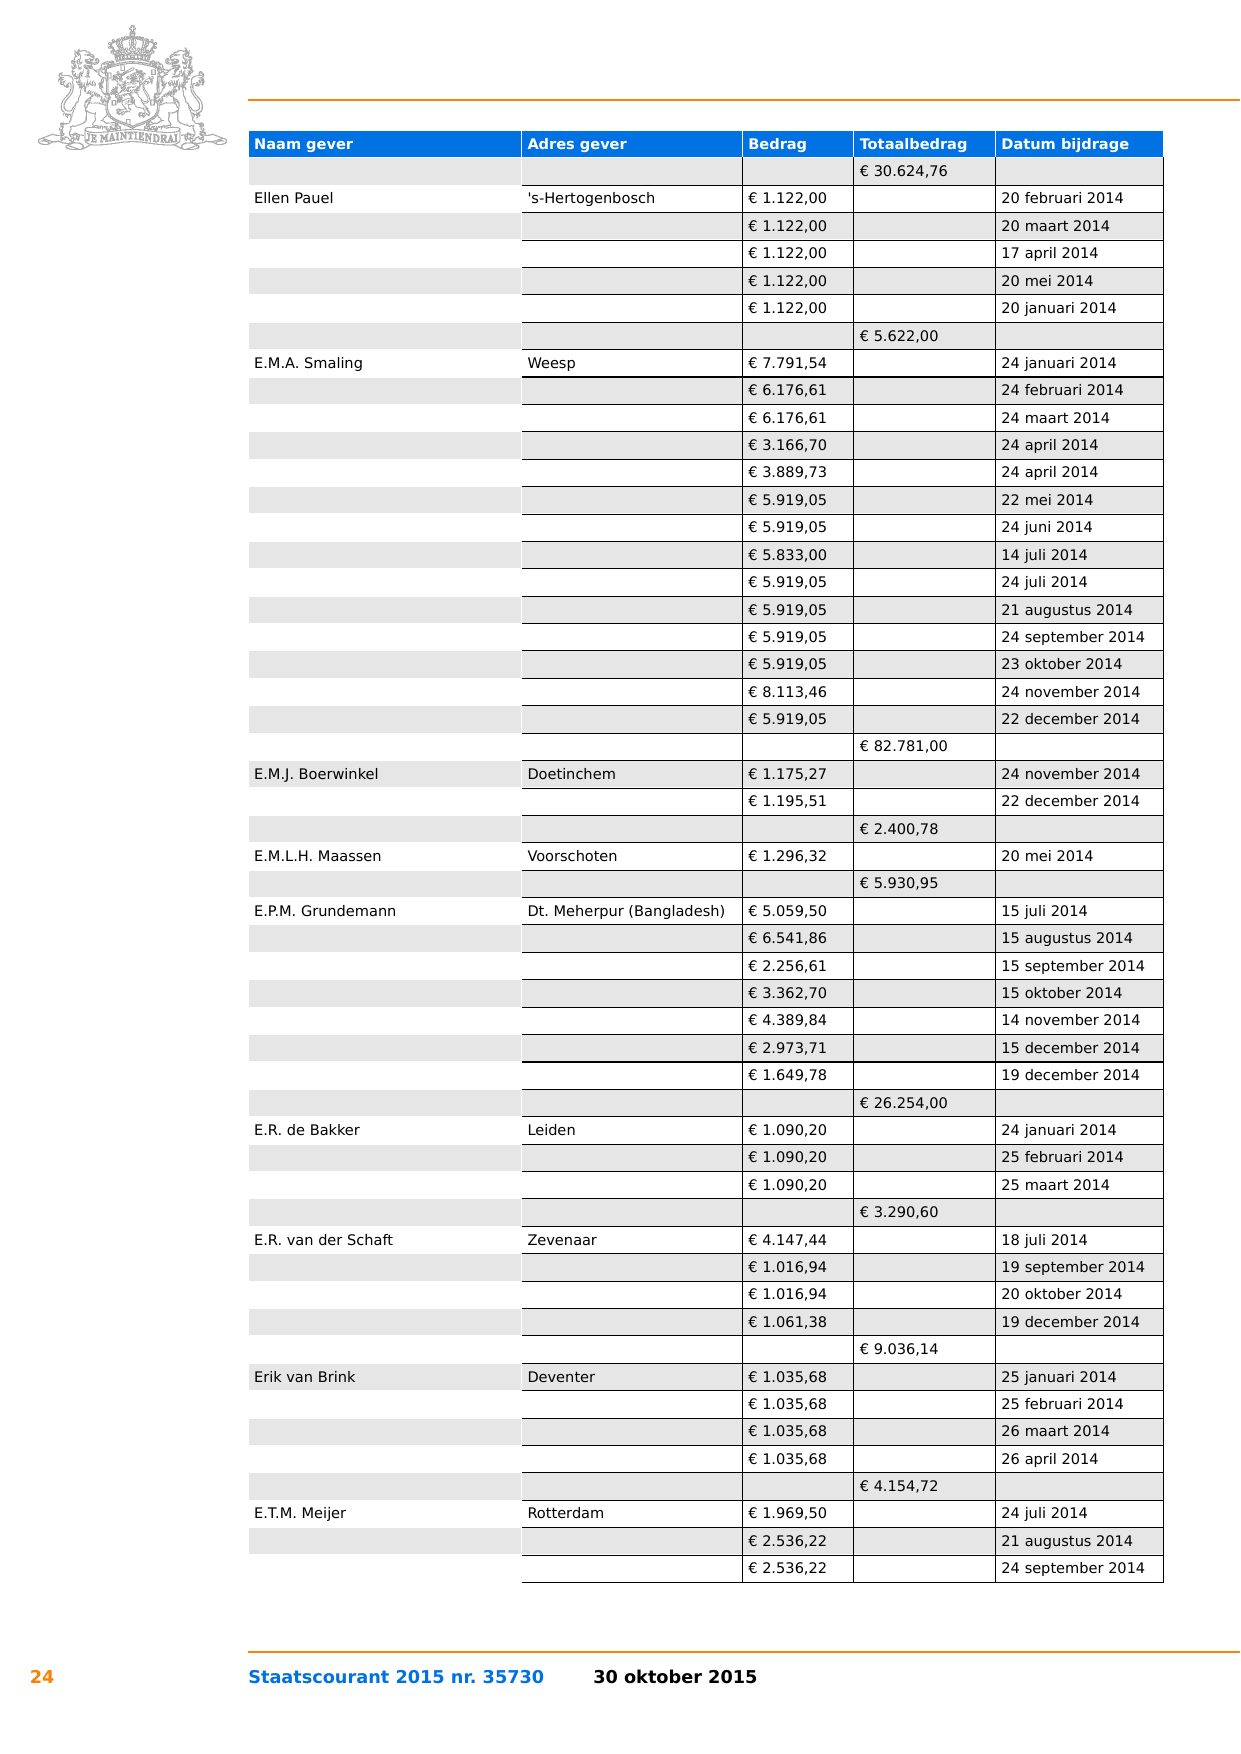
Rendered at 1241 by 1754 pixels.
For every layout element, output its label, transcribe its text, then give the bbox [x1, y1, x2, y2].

table_cell [854, 980, 995, 1007]
table_cell [249, 1008, 521, 1034]
table_cell 14 juli 2014 [996, 542, 1163, 568]
table_cell 25 februari 2014 [996, 1391, 1163, 1417]
table_cell € 5.919,05 [743, 624, 853, 650]
table_cell E.M.A. Smaling [249, 350, 521, 376]
table_cell € 1.090,20 [743, 1145, 853, 1171]
table_cell 17 april 2014 [996, 241, 1163, 267]
table_cell 25 maart 2014 [996, 1172, 1163, 1198]
table_cell [249, 597, 521, 623]
table_cell [249, 432, 521, 459]
table_cell € 1.122,00 [743, 186, 853, 212]
table_cell Dt. Meherpur (Bangladesh) [522, 898, 742, 924]
table_cell 's-Hertogenbosch [522, 186, 742, 212]
table_cell 24 november 2014 [996, 679, 1163, 705]
table_cell 24 maart 2014 [996, 405, 1163, 431]
table_cell € 1.122,00 [743, 268, 853, 294]
table_cell € 2.536,22 [743, 1528, 853, 1554]
table_cell [996, 1473, 1163, 1500]
table_cell [522, 542, 742, 568]
table_cell [522, 597, 742, 623]
table_cell [854, 1528, 995, 1554]
table_cell [854, 405, 995, 431]
table_cell [522, 268, 742, 294]
table_cell 19 september 2014 [996, 1254, 1163, 1281]
table_cell [249, 1063, 521, 1089]
table_cell [522, 158, 742, 185]
table_cell [249, 1282, 521, 1308]
table_cell [522, 871, 742, 897]
table_cell [522, 734, 742, 760]
table_cell [522, 432, 742, 459]
table_cell [522, 295, 742, 322]
table_cell E.M.J. Boerwinkel [249, 761, 521, 787]
table_cell Erik van Brink [249, 1364, 521, 1390]
table_cell [854, 925, 995, 952]
table_cell € 1.969,50 [743, 1501, 853, 1527]
table_cell E.M.L.H. Maassen [249, 843, 521, 869]
table_cell € 5.919,05 [743, 569, 853, 596]
table_cell 26 maart 2014 [996, 1419, 1163, 1445]
table_cell [854, 953, 995, 979]
table_header Datum bijdrage [996, 131, 1163, 157]
table_cell Zevenaar [522, 1227, 742, 1253]
table_cell [522, 980, 742, 1007]
table_cell Voorschoten [522, 843, 742, 869]
table_cell E.T.M. Meijer [249, 1501, 521, 1527]
table_cell [854, 241, 995, 267]
table_cell [249, 816, 521, 842]
table_cell [854, 1501, 995, 1527]
table_cell [249, 1254, 521, 1281]
table_cell [249, 323, 521, 349]
table_cell 20 maart 2014 [996, 213, 1163, 239]
table_cell [854, 460, 995, 486]
table_cell 22 december 2014 [996, 789, 1163, 815]
table_cell [743, 871, 853, 897]
table_cell [996, 1199, 1163, 1226]
table_cell 24 januari 2014 [996, 350, 1163, 376]
table_cell Rotterdam [522, 1501, 742, 1527]
table_cell [249, 1419, 521, 1445]
table_cell [522, 706, 742, 733]
table_cell [249, 1336, 521, 1363]
table_cell 14 november 2014 [996, 1008, 1163, 1034]
table_cell [249, 1446, 521, 1472]
table_cell [854, 679, 995, 705]
table_cell [522, 1063, 742, 1089]
table_cell 21 augustus 2014 [996, 1528, 1163, 1554]
table_cell [249, 953, 521, 979]
table_cell [854, 761, 995, 787]
table_cell € 5.622,00 [854, 323, 995, 349]
table_cell [522, 1145, 742, 1171]
table_cell € 1.016,94 [743, 1254, 853, 1281]
table_cell 20 mei 2014 [996, 268, 1163, 294]
table_cell [522, 1008, 742, 1034]
table_cell [854, 1309, 995, 1335]
table_cell € 5.919,05 [743, 487, 853, 513]
table_cell [854, 706, 995, 733]
table_cell 22 december 2014 [996, 706, 1163, 733]
table_cell € 1.649,78 [743, 1063, 853, 1089]
table_cell [249, 1145, 521, 1171]
table_cell 21 augustus 2014 [996, 597, 1163, 623]
table_cell € 2.536,22 [743, 1556, 853, 1582]
table_cell [249, 1528, 521, 1554]
table_cell [522, 460, 742, 486]
table_cell [249, 651, 521, 678]
table_cell [522, 925, 742, 952]
table_cell [249, 734, 521, 760]
table_cell [249, 925, 521, 952]
table_cell [249, 295, 521, 322]
table_cell [249, 515, 521, 541]
table_cell € 5.833,00 [743, 542, 853, 568]
table_cell [522, 1419, 742, 1445]
table_cell Leiden [522, 1117, 742, 1143]
table_cell € 6.176,61 [743, 378, 853, 404]
table_cell [522, 1172, 742, 1198]
table_cell € 5.930,95 [854, 871, 995, 897]
table_cell € 7.791,54 [743, 350, 853, 376]
table_cell [854, 378, 995, 404]
table_cell [249, 1556, 521, 1582]
table_cell [522, 1446, 742, 1472]
table_cell € 4.154,72 [854, 1473, 995, 1500]
table_cell [249, 542, 521, 568]
table_cell [522, 651, 742, 678]
table_cell [522, 789, 742, 815]
table_cell [854, 186, 995, 212]
table_cell [249, 241, 521, 267]
table_cell € 1.090,20 [743, 1172, 853, 1198]
table_header Totaalbedrag [854, 131, 995, 157]
table_cell 24 januari 2014 [996, 1117, 1163, 1143]
table_cell [854, 1282, 995, 1308]
table_cell 24 juni 2014 [996, 515, 1163, 541]
table_cell [522, 1556, 742, 1582]
table_cell € 2.256,61 [743, 953, 853, 979]
table_header Naam gever [249, 131, 521, 157]
table_cell € 1.016,94 [743, 1282, 853, 1308]
table_cell 25 januari 2014 [996, 1364, 1163, 1390]
table_cell [743, 323, 853, 349]
table_cell 20 mei 2014 [996, 843, 1163, 869]
table_cell [522, 487, 742, 513]
table_cell [522, 1391, 742, 1417]
table_cell € 1.061,38 [743, 1309, 853, 1335]
table_cell [522, 816, 742, 842]
table_cell [854, 843, 995, 869]
table_cell € 2.400,78 [854, 816, 995, 842]
table_cell [249, 158, 521, 185]
table_cell 15 oktober 2014 [996, 980, 1163, 1007]
table_cell € 1.122,00 [743, 295, 853, 322]
table_cell € 1.195,51 [743, 789, 853, 815]
table_cell [854, 295, 995, 322]
table_cell [854, 569, 995, 596]
table_cell [854, 1227, 995, 1253]
table_cell 24 september 2014 [996, 1556, 1163, 1582]
table_cell [854, 1145, 995, 1171]
table_cell [854, 898, 995, 924]
table_cell € 3.362,70 [743, 980, 853, 1007]
table_cell € 5.919,05 [743, 597, 853, 623]
table_cell E.P.M. Grundemann [249, 898, 521, 924]
table_cell [522, 1254, 742, 1281]
table_cell [743, 816, 853, 842]
table_cell [854, 1035, 995, 1061]
table_cell [249, 1309, 521, 1335]
table_cell 24 juli 2014 [996, 569, 1163, 596]
table_cell [522, 953, 742, 979]
table_cell [743, 1090, 853, 1116]
table_cell 15 augustus 2014 [996, 925, 1163, 952]
table_cell Deventer [522, 1364, 742, 1390]
table_header Bedrag [743, 131, 853, 157]
table_cell 19 december 2014 [996, 1063, 1163, 1089]
table_cell € 3.166,70 [743, 432, 853, 459]
table_cell [854, 542, 995, 568]
table_cell € 1.035,68 [743, 1364, 853, 1390]
table_cell € 4.147,44 [743, 1227, 853, 1253]
table_cell [854, 1172, 995, 1198]
table_cell [249, 624, 521, 650]
table_cell 15 juli 2014 [996, 898, 1163, 924]
table_cell [743, 1473, 853, 1500]
table_cell 24 november 2014 [996, 761, 1163, 787]
table_cell [522, 1282, 742, 1308]
table_cell € 1.122,00 [743, 213, 853, 239]
table_cell 24 april 2014 [996, 460, 1163, 486]
table_cell 26 april 2014 [996, 1446, 1163, 1472]
table_cell 24 februari 2014 [996, 378, 1163, 404]
table_cell [854, 1063, 995, 1089]
table_cell 20 oktober 2014 [996, 1282, 1163, 1308]
table_cell € 2.973,71 [743, 1035, 853, 1061]
table_cell [249, 1473, 521, 1500]
table_cell € 9.036,14 [854, 1336, 995, 1363]
table_cell € 1.175,27 [743, 761, 853, 787]
table_cell € 4.389,84 [743, 1008, 853, 1034]
table_cell [996, 158, 1163, 185]
table_cell [249, 871, 521, 897]
table_cell [522, 1528, 742, 1554]
table_cell [854, 789, 995, 815]
table_cell 20 februari 2014 [996, 186, 1163, 212]
table_cell [522, 1090, 742, 1116]
table_cell 18 juli 2014 [996, 1227, 1163, 1253]
picture [38, 25, 227, 150]
table_cell [522, 515, 742, 541]
table_cell [743, 158, 853, 185]
table_cell E.R. van der Schaft [249, 1227, 521, 1253]
table_cell € 1.296,32 [743, 843, 853, 869]
table_cell [522, 1199, 742, 1226]
table_cell [249, 1199, 521, 1226]
table_cell [522, 569, 742, 596]
table_cell [249, 1391, 521, 1417]
table_cell [854, 1419, 995, 1445]
table_cell [996, 734, 1163, 760]
table_cell [743, 1199, 853, 1226]
table_cell [854, 1446, 995, 1472]
table_cell 22 mei 2014 [996, 487, 1163, 513]
table_cell [854, 487, 995, 513]
table_cell E.R. de Bakker [249, 1117, 521, 1143]
table_cell [854, 624, 995, 650]
table_cell [249, 1035, 521, 1061]
table_cell [249, 980, 521, 1007]
table_cell [996, 816, 1163, 842]
table_cell [996, 1090, 1163, 1116]
table_cell [249, 487, 521, 513]
table_cell [522, 405, 742, 431]
table_cell [854, 515, 995, 541]
table_cell [854, 1008, 995, 1034]
table_cell € 82.781,00 [854, 734, 995, 760]
table_cell 25 februari 2014 [996, 1145, 1163, 1171]
table_cell [854, 1364, 995, 1390]
table_cell [854, 1254, 995, 1281]
table_cell Doetinchem [522, 761, 742, 787]
table_cell [522, 213, 742, 239]
table_cell € 26.254,00 [854, 1090, 995, 1116]
table_cell Ellen Pauel [249, 186, 521, 212]
table_cell 24 september 2014 [996, 624, 1163, 650]
table_cell [522, 323, 742, 349]
table_cell € 1.035,68 [743, 1391, 853, 1417]
table_cell [249, 405, 521, 431]
table_cell € 3.290,60 [854, 1199, 995, 1226]
table_cell [522, 624, 742, 650]
table_cell € 1.090,20 [743, 1117, 853, 1143]
table_cell [996, 323, 1163, 349]
table_cell [249, 789, 521, 815]
table_cell Weesp [522, 350, 742, 376]
table_cell [854, 213, 995, 239]
table_cell € 6.541,86 [743, 925, 853, 952]
table_cell 15 december 2014 [996, 1035, 1163, 1061]
table_cell € 6.176,61 [743, 405, 853, 431]
table_cell [249, 268, 521, 294]
table_cell [249, 378, 521, 404]
table_cell [854, 268, 995, 294]
table_cell 19 december 2014 [996, 1309, 1163, 1335]
table_cell [249, 1172, 521, 1198]
table_cell [522, 1309, 742, 1335]
table_cell [522, 1035, 742, 1061]
table_cell [249, 569, 521, 596]
table_cell [743, 734, 853, 760]
table_cell [522, 241, 742, 267]
table_cell € 5.919,05 [743, 651, 853, 678]
table_cell [854, 1117, 995, 1143]
table_cell [854, 432, 995, 459]
table_cell [854, 1391, 995, 1417]
table_cell 24 april 2014 [996, 432, 1163, 459]
table_cell [249, 1090, 521, 1116]
table_cell 23 oktober 2014 [996, 651, 1163, 678]
table_cell € 3.889,73 [743, 460, 853, 486]
table_cell € 5.919,05 [743, 706, 853, 733]
table_cell [249, 460, 521, 486]
table_cell [854, 1556, 995, 1582]
table_cell 15 september 2014 [996, 953, 1163, 979]
table_cell [996, 1336, 1163, 1363]
table_cell [743, 1336, 853, 1363]
table_cell [249, 706, 521, 733]
table_cell € 8.113,46 [743, 679, 853, 705]
table_cell 20 januari 2014 [996, 295, 1163, 322]
table_cell [249, 679, 521, 705]
table_cell € 30.624,76 [854, 158, 995, 185]
table_cell [522, 679, 742, 705]
table_cell € 1.122,00 [743, 241, 853, 267]
table_header Adres gever [522, 131, 742, 157]
table_cell € 5.919,05 [743, 515, 853, 541]
table_cell € 1.035,68 [743, 1446, 853, 1472]
table_cell 24 juli 2014 [996, 1501, 1163, 1527]
table_cell [996, 871, 1163, 897]
table_cell [522, 1473, 742, 1500]
table_cell € 5.059,50 [743, 898, 853, 924]
table_cell [522, 378, 742, 404]
table_cell [854, 350, 995, 376]
table_cell [249, 213, 521, 239]
table_cell € 1.035,68 [743, 1419, 853, 1445]
table_cell [522, 1336, 742, 1363]
table_cell [854, 651, 995, 678]
table_cell [854, 597, 995, 623]
